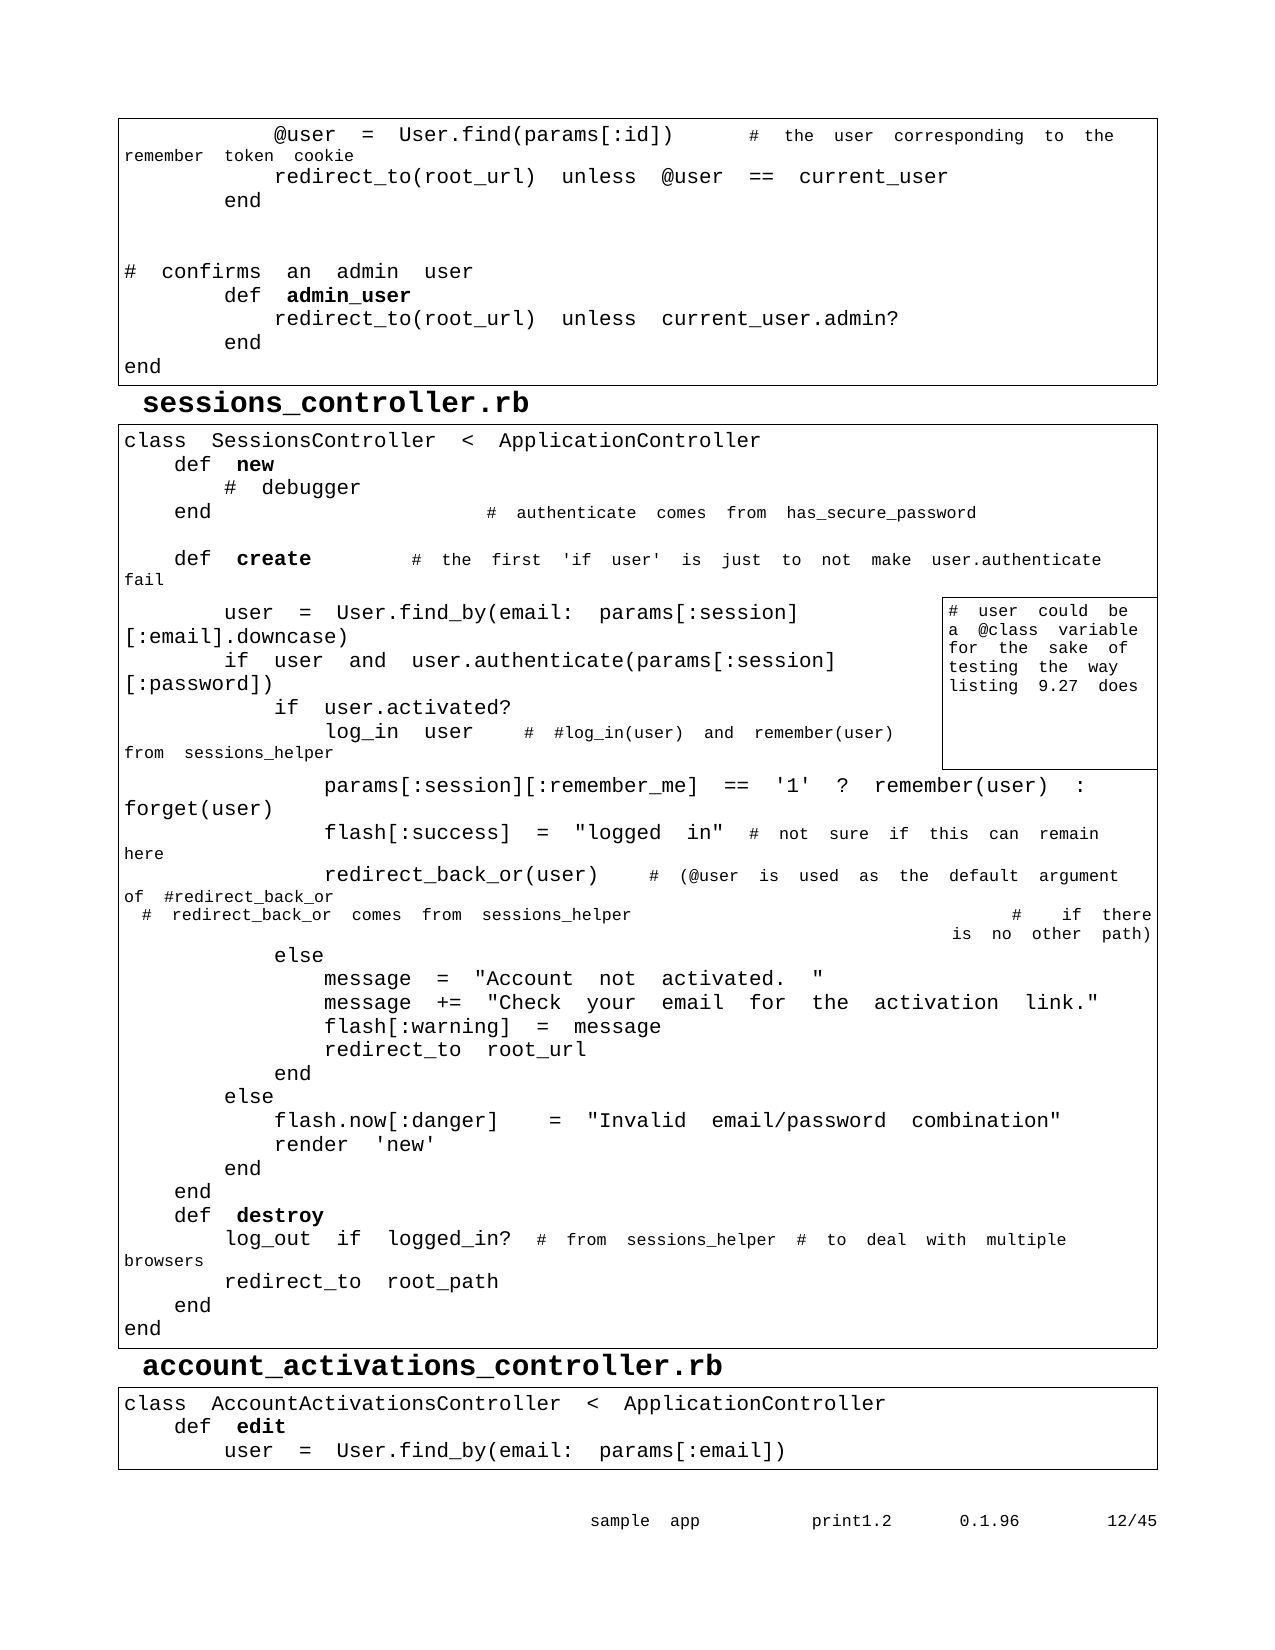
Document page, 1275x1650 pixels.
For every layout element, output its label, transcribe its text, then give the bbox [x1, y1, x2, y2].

subtitle account_activations_controller.rb [142, 1351, 1157, 1384]
table_cell user = User.find_by(email: params[:session][:email].downcase) if user and user.authenticate(params[:session][:password]) if user.activated? log_in user # #log_in(user) and remember(user) from sessions_helper [119, 597, 942, 769]
table_header class AccountActivationsController < ApplicationController def edit user = User.find_by(email: params[:email]) [119, 1388, 1157, 1469]
subtitle sessions_controller.rb [142, 388, 1157, 421]
table_header @user = User.find(params[:id]) # the user corresponding to the remember token cookie redirect_to(root_url) unless @user == current_user end # confirms an admin user def admin_user redirect_to(root_url) unless current_user.admin? end end [119, 119, 1157, 385]
table_header class SessionsController < ApplicationController def new # debugger end # authenticate comes from has_secure_password def create # the first 'if user' is just to not make user.authenticate fail [119, 425, 1157, 597]
table_cell params[:session][:remember_me] == '1' ? remember(user) : forget(user) flash[:success] = "logged in" # not sure if this can remain here redirect_back_or(user) # (@user is used as the default argument of #redirect_back_or # redirect_back_or comes from sessions_helper # if there is no other path) else message = "Account not activated. " message += "Check your email for the activation link." flash[:warning] = message redirect_to root_url end else flash.now[:danger] = "Invalid email/password combination" render 'new' end end def destroy log_out if logged_in? # from sessions_helper # to deal with multiple browsers redirect_to root_path end end [119, 769, 1157, 1348]
table_cell # user could be a @class variable for the sake of testing the way listing 9.27 does [943, 598, 1157, 769]
